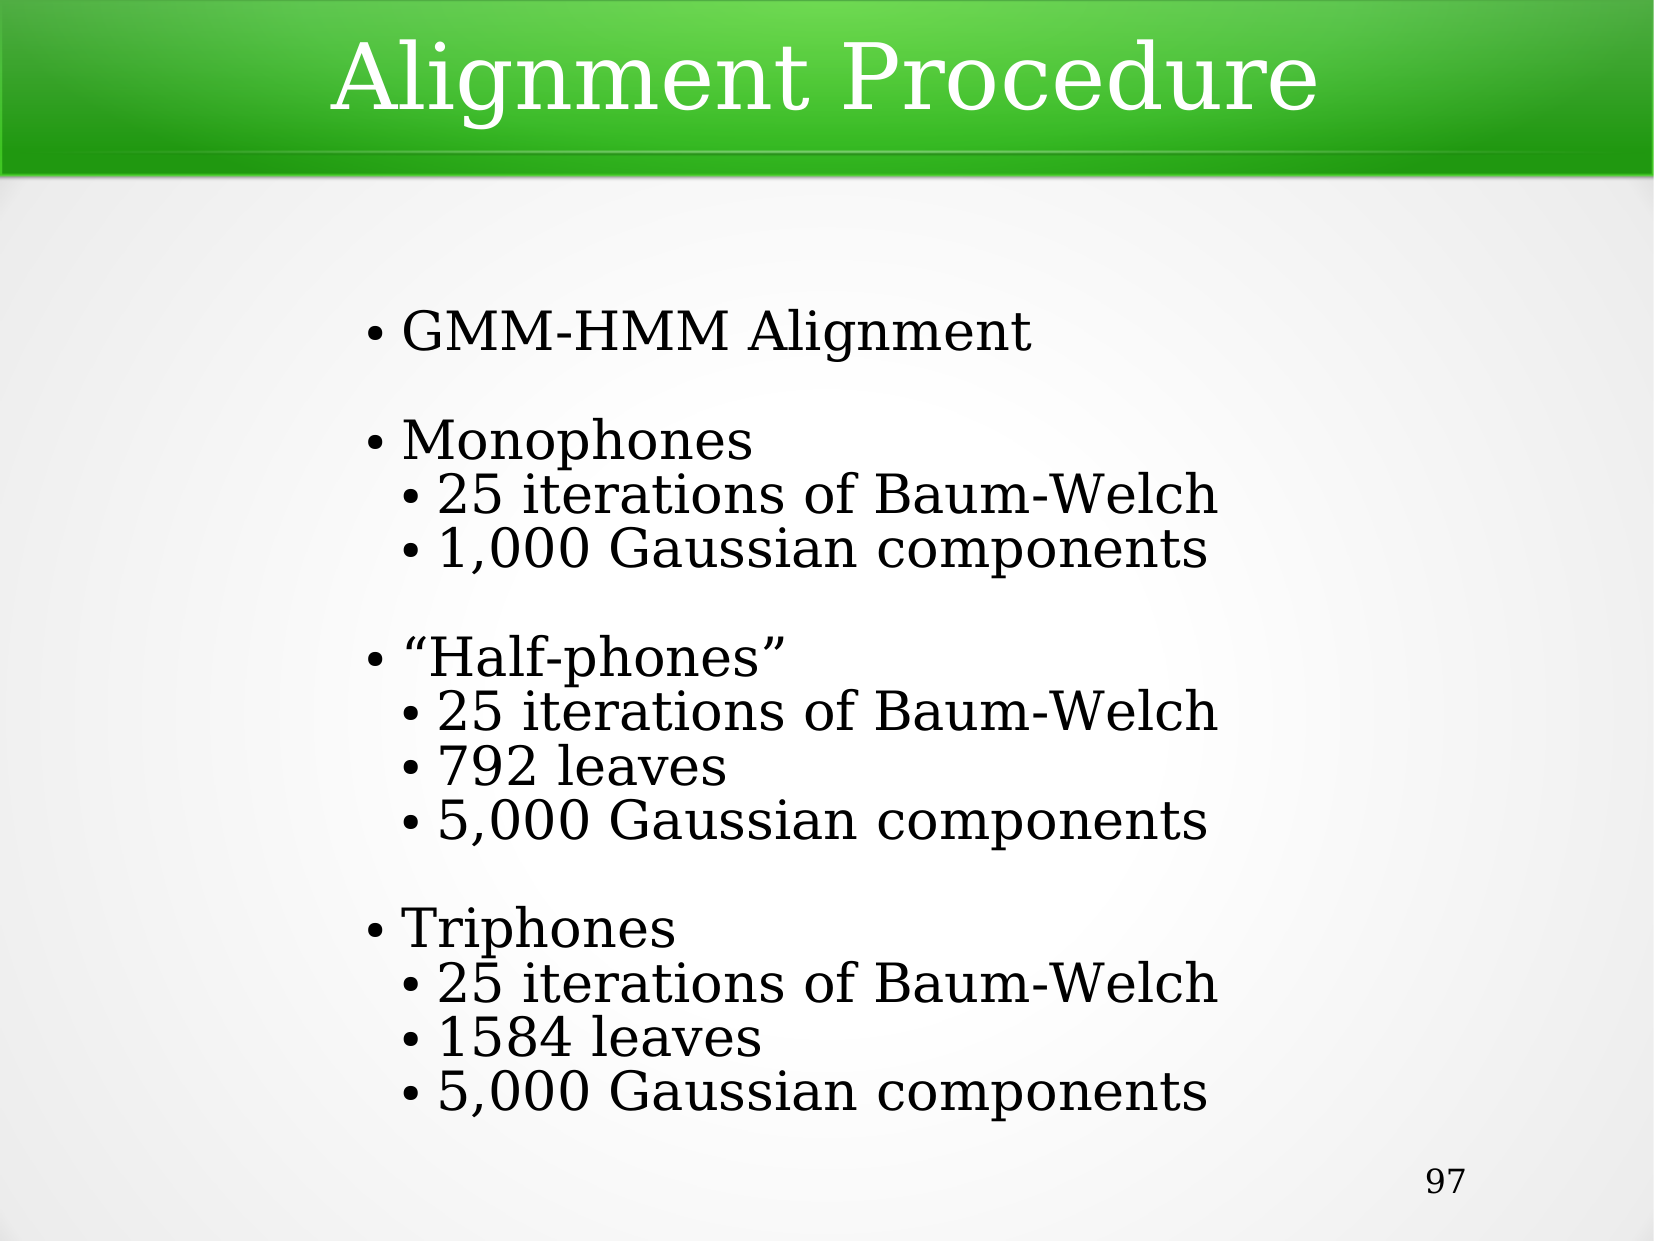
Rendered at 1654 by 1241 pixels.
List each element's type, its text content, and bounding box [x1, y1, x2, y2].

text_box GMM-HMM Alignment Monophones 25 iterations of Baum-Welch 1,000 Gaussian components “Half-phones” 25 iterations of Baum-Welch 792 leaves 5,000 Gaussian components Triphones 25 iterations of Baum-Welch 1584 leaves 5,000 Gaussian components [350, 300, 1521, 1238]
title Alignment Procedure [82, 11, 1571, 154]
picture [0, 0, 1654, 1241]
